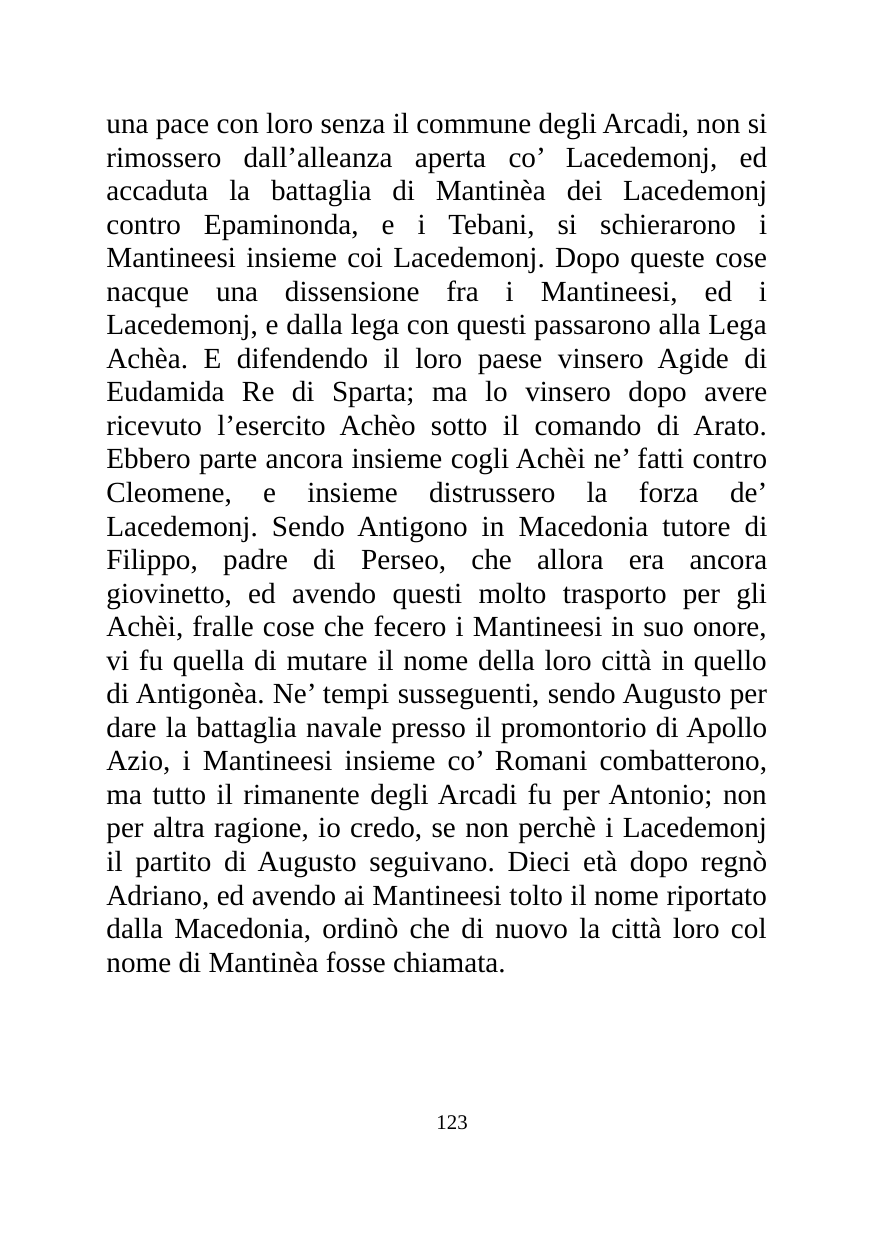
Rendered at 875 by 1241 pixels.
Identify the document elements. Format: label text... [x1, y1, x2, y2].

text una pace con loro senza il commune degli Arcadi, non si rimossero dall’alleanza aperta co’ Lacedemonj, ed accaduta la battaglia di Mantinèa dei Lacedemonj contro Epaminonda, e i Tebani, si schierarono i Mantineesi insieme coi Lacedemonj. Dopo queste cose nacque una dissensione fra i Mantineesi, ed i Lacedemonj, e dalla lega con questi passarono alla Lega Achèa. E difendendo il loro paese vinsero Agide di Eudamida Re di Sparta; ma lo vinsero dopo avere ricevuto l’esercito Achèo sotto il comando di Arato. Ebbero parte ancora insieme cogli Achèi ne’ fatti contro Cleomene, e insieme distrussero la forza de’ Lacedemonj. Sendo Antigono in Macedonia tutore di Filippo, padre di Perseo, che allora era ancora giovinetto, ed avendo questi molto trasporto per gli Achèi, fralle cose che fecero i Mantineesi in suo onore, vi fu quella di mutare il nome della loro città in quello di Antigonèa. Ne’ tempi susseguenti, sendo Augusto per dare la battaglia navale presso il promontorio di Apollo Azio, i Mantineesi insieme co’ Romani combatterono, ma tutto il rimanente degli Arcadi fu per Antonio; non per altra ragione, io credo, se non perchè i Lacedemonj il partito di Augusto seguivano. Dieci età dopo regnò Adriano, ed avendo ai Mantineesi tolto il nome riportato dalla Macedonia, ordinò che di nuovo la città loro col nome di Mantinèa fosse chiamata. [106, 106, 768, 978]
